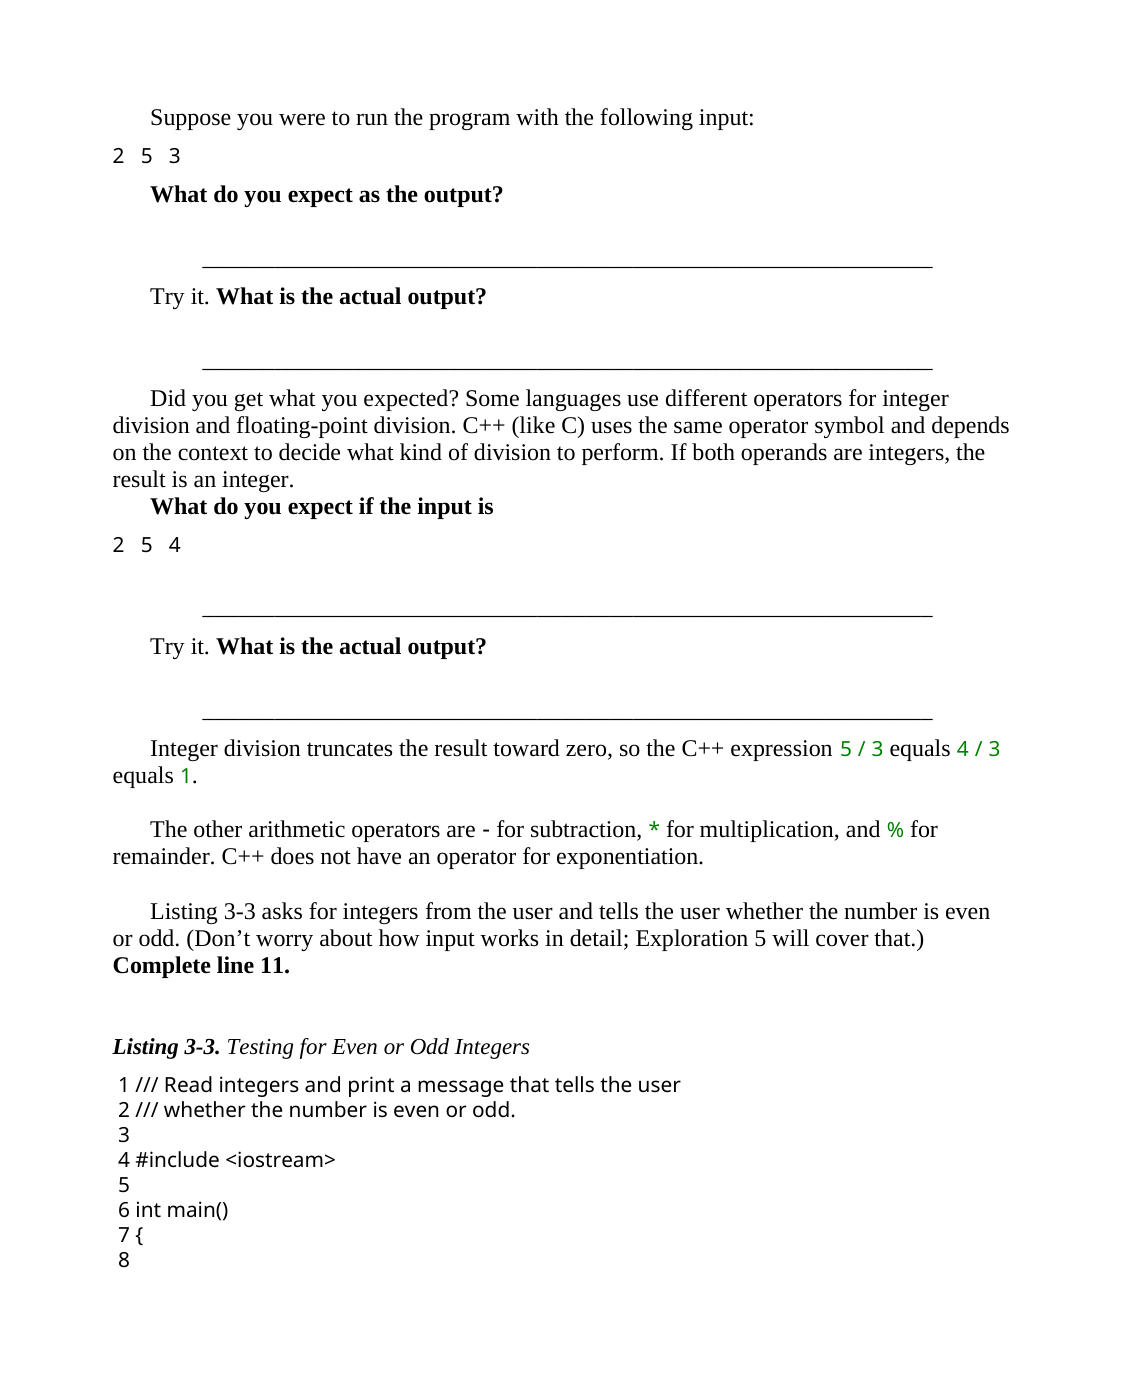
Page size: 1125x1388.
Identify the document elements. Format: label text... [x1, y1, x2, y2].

text The other arithmetic operators are - for subtraction, * for multiplication, and % for remainder. C++ does not have an operator for exponentiation. [112, 816, 1012, 870]
text What do you expect if the input is [112, 493, 1012, 520]
text 5 [112, 1172, 997, 1197]
text What do you expect as the output? [112, 181, 1012, 208]
text 2 /// whether the number is even or odd. [112, 1097, 997, 1122]
text Listing 3-3. Testing for Even or Odd Integers [112, 1031, 1012, 1060]
text 7 { [112, 1222, 997, 1247]
text Listing 3-3 asks for integers from the user and tells the user whether the number is even or odd. (Don’t worry about how input works in detail; Exploration 5 will cover that.) Complete line 11. [112, 897, 1012, 979]
text 6 int main() [112, 1197, 997, 1222]
text 1 /// Read integers and print a message that tells the user [112, 1072, 997, 1097]
text 2 5 3 [112, 143, 997, 168]
text Try it. What is the actual output? [112, 283, 1012, 310]
list _____________________________________________________________ [202, 345, 1012, 372]
text Try it. What is the actual output? [112, 633, 1012, 660]
list _____________________________________________________________ [202, 695, 1012, 722]
list _____________________________________________________________ [202, 243, 1012, 270]
text Integer division truncates the result toward zero, so the C++ expression 5 / 3 equals 4 / 3 equals 1. [112, 735, 1012, 789]
text 8 [112, 1247, 997, 1272]
list _____________________________________________________________ [202, 593, 1012, 620]
text 3 [112, 1122, 997, 1147]
text 2 5 4 [112, 533, 997, 558]
text Suppose you were to run the program with the following input: [112, 104, 1012, 131]
text Did you get what you expected? Some languages use different operators for integer division and floating-point division. C++ (like C) uses the same operator symbol and depends on the context to decide what kind of division to perform. If both operands are integers, the result is an integer. [112, 385, 1012, 493]
text 4 #include <iostream> [112, 1147, 997, 1172]
